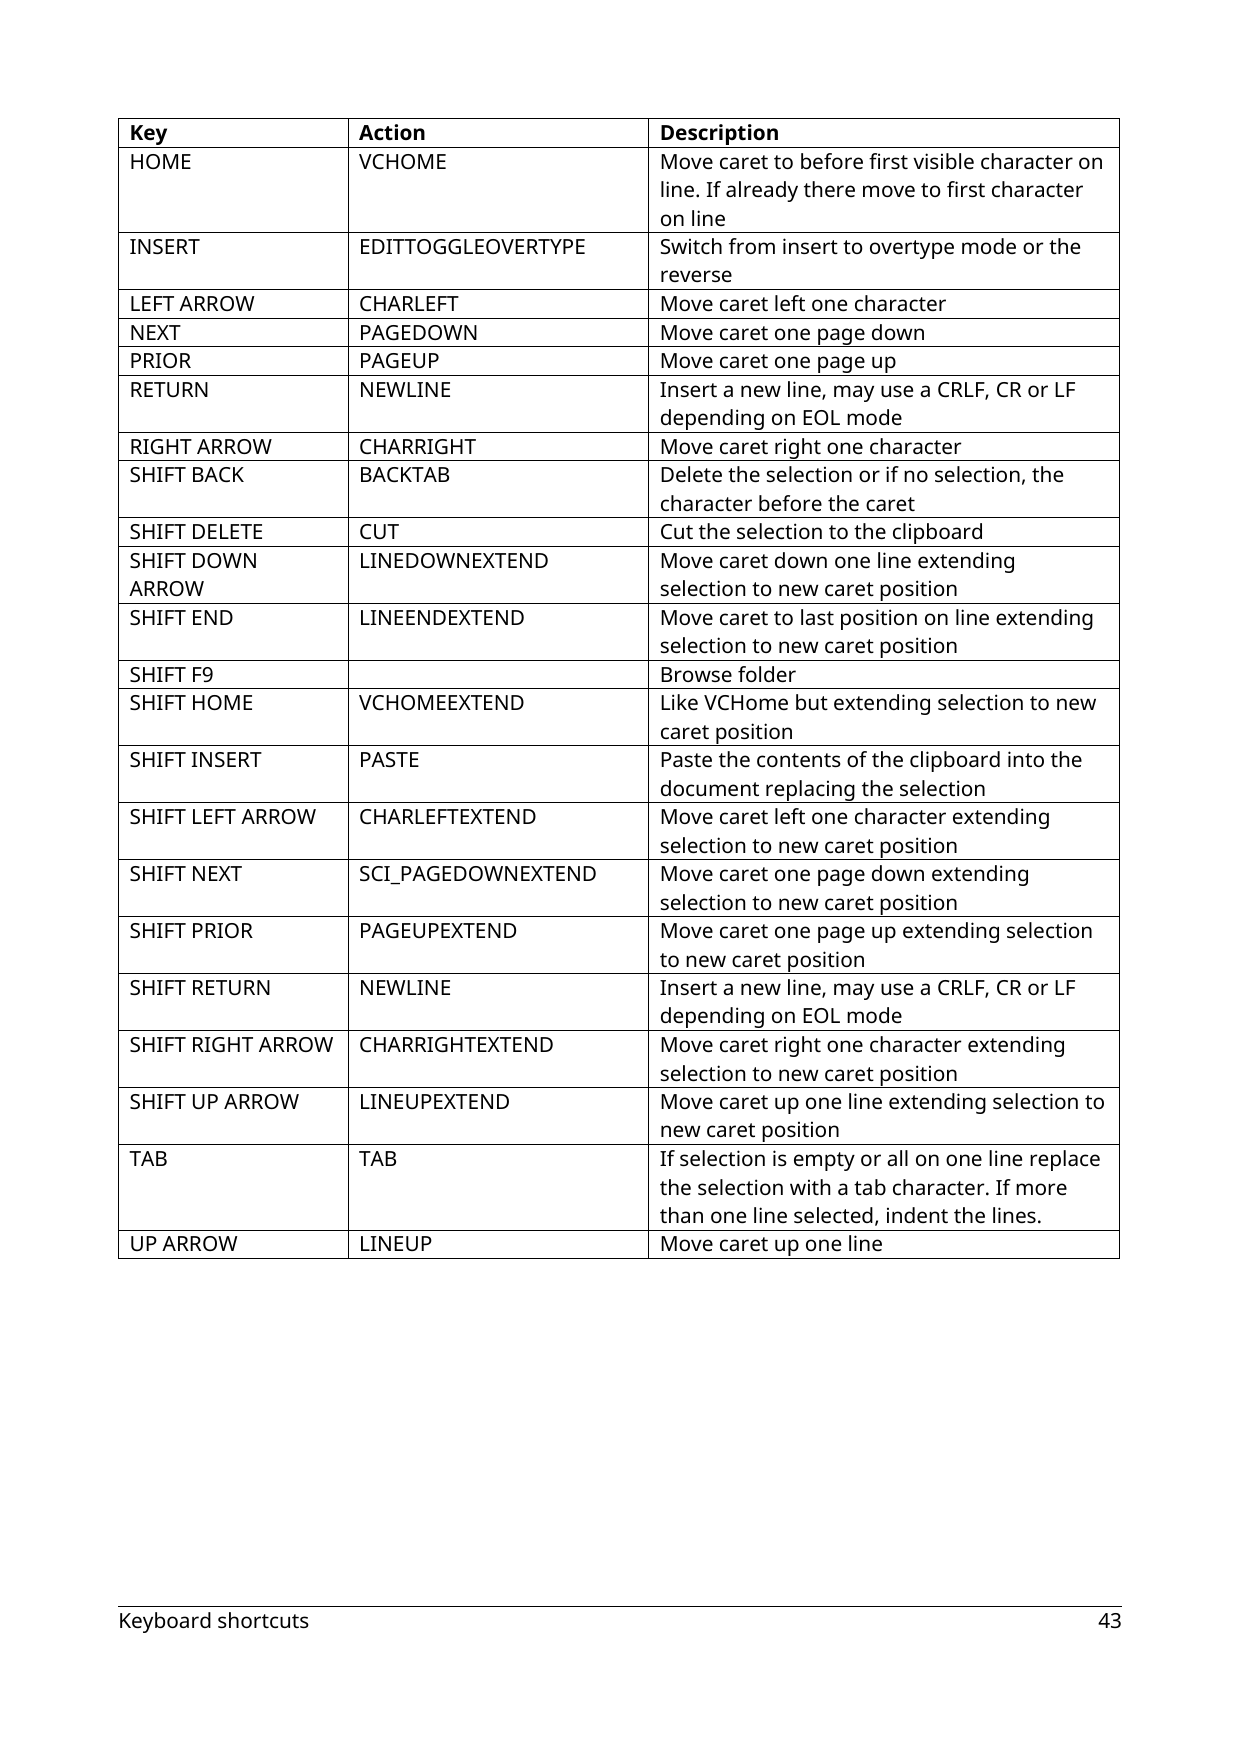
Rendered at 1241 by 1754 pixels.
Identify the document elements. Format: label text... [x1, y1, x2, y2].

table_cell SHIFT RETURN [119, 974, 348, 1030]
table_cell LINEENDEXTEND [349, 604, 648, 660]
table_cell CUT [349, 518, 648, 546]
table_cell NEXT [119, 319, 348, 346]
table_cell NEWLINE [349, 974, 648, 1030]
table_cell NEWLINE [349, 376, 648, 432]
table_cell EDITTOGGLEOVERTYPE [349, 233, 648, 289]
table_cell SHIFT UP ARROW [119, 1088, 348, 1144]
table_cell SHIFT RIGHT ARROW [119, 1031, 348, 1087]
table_cell SHIFT PRIOR [119, 917, 348, 973]
table_cell VCHOMEEXTEND [349, 689, 648, 745]
table_cell Move caret to last position on line extending selection to new caret position [649, 604, 1119, 660]
table_cell PASTE [349, 746, 648, 802]
table_cell Move caret one page down [649, 319, 1119, 346]
table_cell Move caret to before first visible character on line. If already there move to first character on line [649, 148, 1119, 232]
table_cell Move caret down one line extending selection to new caret position [649, 547, 1119, 603]
table_cell RIGHT ARROW [119, 433, 348, 460]
table_cell Insert a new line, may use a CRLF, CR or LF depending on EOL mode [649, 974, 1119, 1030]
table_cell LINEUP [349, 1231, 648, 1258]
table_cell SHIFT INSERT [119, 746, 348, 802]
table_cell HOME [119, 148, 348, 232]
table_cell SCI_PAGEDOWNEXTEND [349, 860, 648, 916]
table_header Description [649, 119, 1119, 147]
table_cell VCHOME [349, 148, 648, 232]
table_cell CHARLEFT [349, 290, 648, 318]
table_cell PRIOR [119, 347, 348, 375]
table_cell Browse folder [649, 661, 1119, 688]
table_cell Move caret up one line [649, 1231, 1119, 1258]
table_cell Move caret one page down extending selection to new caret position [649, 860, 1119, 916]
table_cell Move caret one page up extending selection to new caret position [649, 917, 1119, 973]
table_cell SHIFT F9 [119, 661, 348, 688]
table_cell SHIFT NEXT [119, 860, 348, 916]
table_cell Move caret left one character extending selection to new caret position [649, 803, 1119, 859]
table_cell CHARRIGHTEXTEND [349, 1031, 648, 1087]
table_cell Delete the selection or if no selection, the character before the caret [649, 461, 1119, 517]
table_cell LINEDOWNEXTEND [349, 547, 648, 603]
table_cell INSERT [119, 233, 348, 289]
table_cell Switch from insert to overtype mode or the reverse [649, 233, 1119, 289]
table_cell If selection is empty or all on one line replace the selection with a tab character. If more than one line selected, indent the lines. [649, 1145, 1119, 1229]
table_cell [349, 661, 648, 688]
table_cell SHIFT HOME [119, 689, 348, 745]
table_cell Insert a new line, may use a CRLF, CR or LF depending on EOL mode [649, 376, 1119, 432]
table_cell LINEUPEXTEND [349, 1088, 648, 1144]
table_cell TAB [349, 1145, 648, 1229]
table_header Action [349, 119, 648, 147]
table_cell Cut the selection to the clipboard [649, 518, 1119, 546]
table_cell SHIFT BACK [119, 461, 348, 517]
table_cell Move caret up one line extending selection to new caret position [649, 1088, 1119, 1144]
table_cell SHIFT DOWN ARROW [119, 547, 348, 603]
table_cell CHARRIGHT [349, 433, 648, 460]
table_cell SHIFT END [119, 604, 348, 660]
table_cell Move caret one page up [649, 347, 1119, 375]
table_cell PAGEUPEXTEND [349, 917, 648, 973]
table_cell Like VCHome but extending selection to new caret position [649, 689, 1119, 745]
table_cell RETURN [119, 376, 348, 432]
table_cell Move caret left one character [649, 290, 1119, 318]
table_cell PAGEUP [349, 347, 648, 375]
table_cell CHARLEFTEXTEND [349, 803, 648, 859]
table_cell Paste the contents of the clipboard into the document replacing the selection [649, 746, 1119, 802]
table_header Key [119, 119, 348, 147]
table_cell Move caret right one character [649, 433, 1119, 460]
table_cell BACKTAB [349, 461, 648, 517]
table_cell UP ARROW [119, 1231, 348, 1258]
table_cell LEFT ARROW [119, 290, 348, 318]
table_cell SHIFT DELETE [119, 518, 348, 546]
table_cell TAB [119, 1145, 348, 1229]
table_cell PAGEDOWN [349, 319, 648, 346]
table_cell Move caret right one character extending selection to new caret position [649, 1031, 1119, 1087]
table_cell SHIFT LEFT ARROW [119, 803, 348, 859]
